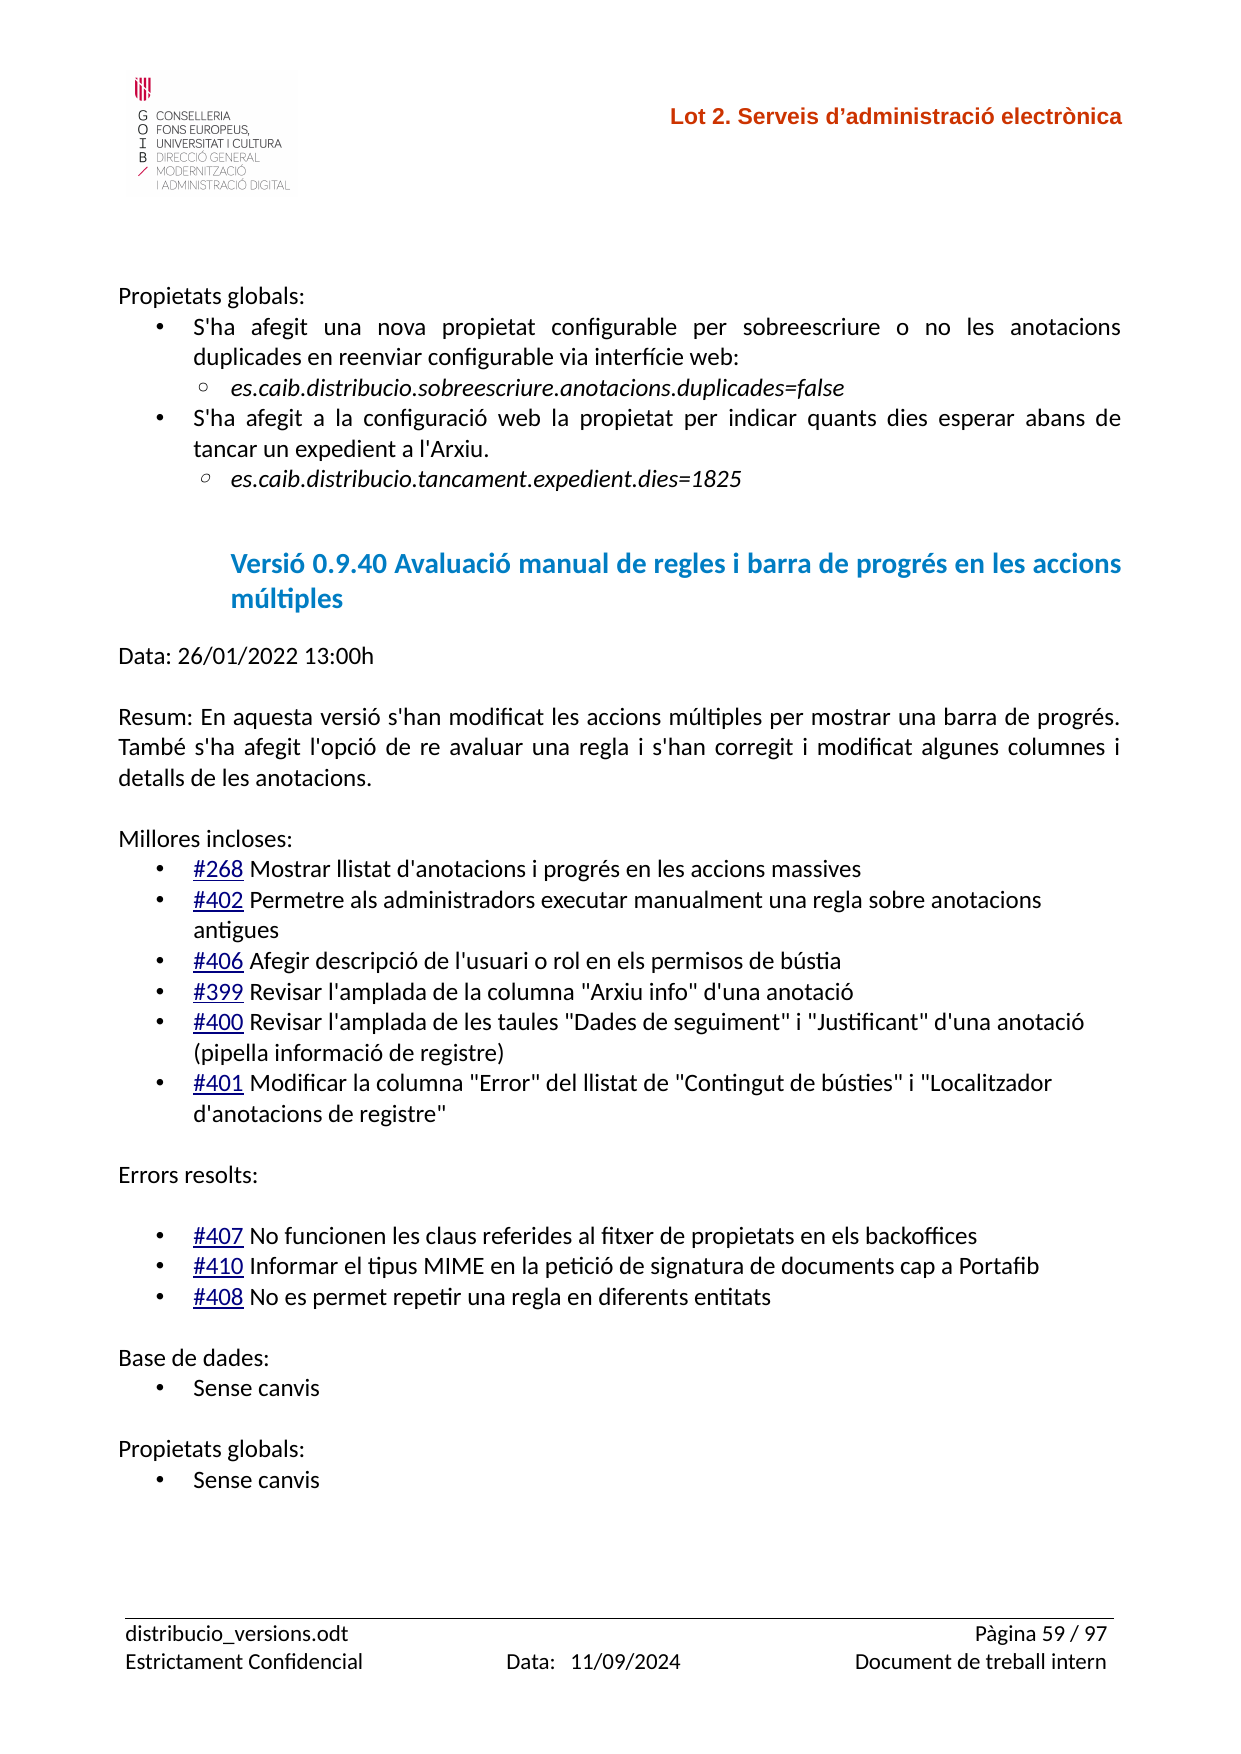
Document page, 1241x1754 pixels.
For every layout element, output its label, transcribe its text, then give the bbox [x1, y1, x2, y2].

text Resum: En aquesta versió s'han modificat les accions múltiples per mostrar una barra de progrés. També s'ha afegit l'opció de re avaluar una regla i s'han corregit i modificat algunes columnes i detalls de les anotacions. [118, 701, 1122, 792]
text Errors resolts: [118, 1159, 1122, 1189]
text Propietats globals: [118, 1433, 1122, 1464]
list #401 Modificar la columna "Error" del llistat de "Contingut de bústies" i "Localitzador d'anotacions de registre" [156, 1067, 1122, 1128]
list es.caib.distribucio.sobreescriure.anotacions.duplicades=false [193, 372, 1122, 402]
list es.caib.distribucio.tancament.expedient.dies=1825 [193, 463, 1122, 494]
text Millores incloses: [118, 823, 1122, 853]
list #402 Permetre als administradors executar manualment una regla sobre anotacions antigues [156, 884, 1122, 945]
list #407 No funcionen les claus referides al fitxer de propietats en els backoffices [156, 1220, 1122, 1250]
list S'ha afegit una nova propietat configurable per sobreescriure o no les anotacions duplicades en reenviar configurable via interfície web: [156, 311, 1122, 372]
subtitle Versió 0.9.40 Avaluació manual de regles i barra de progrés en les accions múltiples [153, 545, 1122, 616]
text Base de dades: [118, 1342, 1122, 1372]
list #268 Mostrar llistat d'anotacions i progrés en les accions massives [156, 853, 1122, 884]
list Sense canvis [156, 1372, 1122, 1403]
list #408 No es permet repetir una regla en diferents entitats [156, 1281, 1122, 1311]
picture [126, 70, 299, 197]
list S'ha afegit a la configuració web la propietat per indicar quants dies esperar abans de tancar un expedient a l'Arxiu. [156, 402, 1122, 463]
text Data: 26/01/2022 13:00h [118, 640, 1122, 670]
list #399 Revisar l'amplada de la columna "Arxiu info" d'una anotació [156, 976, 1122, 1006]
list Sense canvis [156, 1464, 1122, 1494]
text Propietats globals: [118, 280, 1122, 311]
list #410 Informar el tipus MIME en la petició de signatura de documents cap a Portafib [156, 1250, 1122, 1281]
list #406 Afegir descripció de l'usuari o rol en els permisos de bústia [156, 945, 1122, 976]
list #400 Revisar l'amplada de les taules "Dades de seguiment" i "Justificant" d'una anotació (pipella informació de registre) [156, 1006, 1122, 1067]
